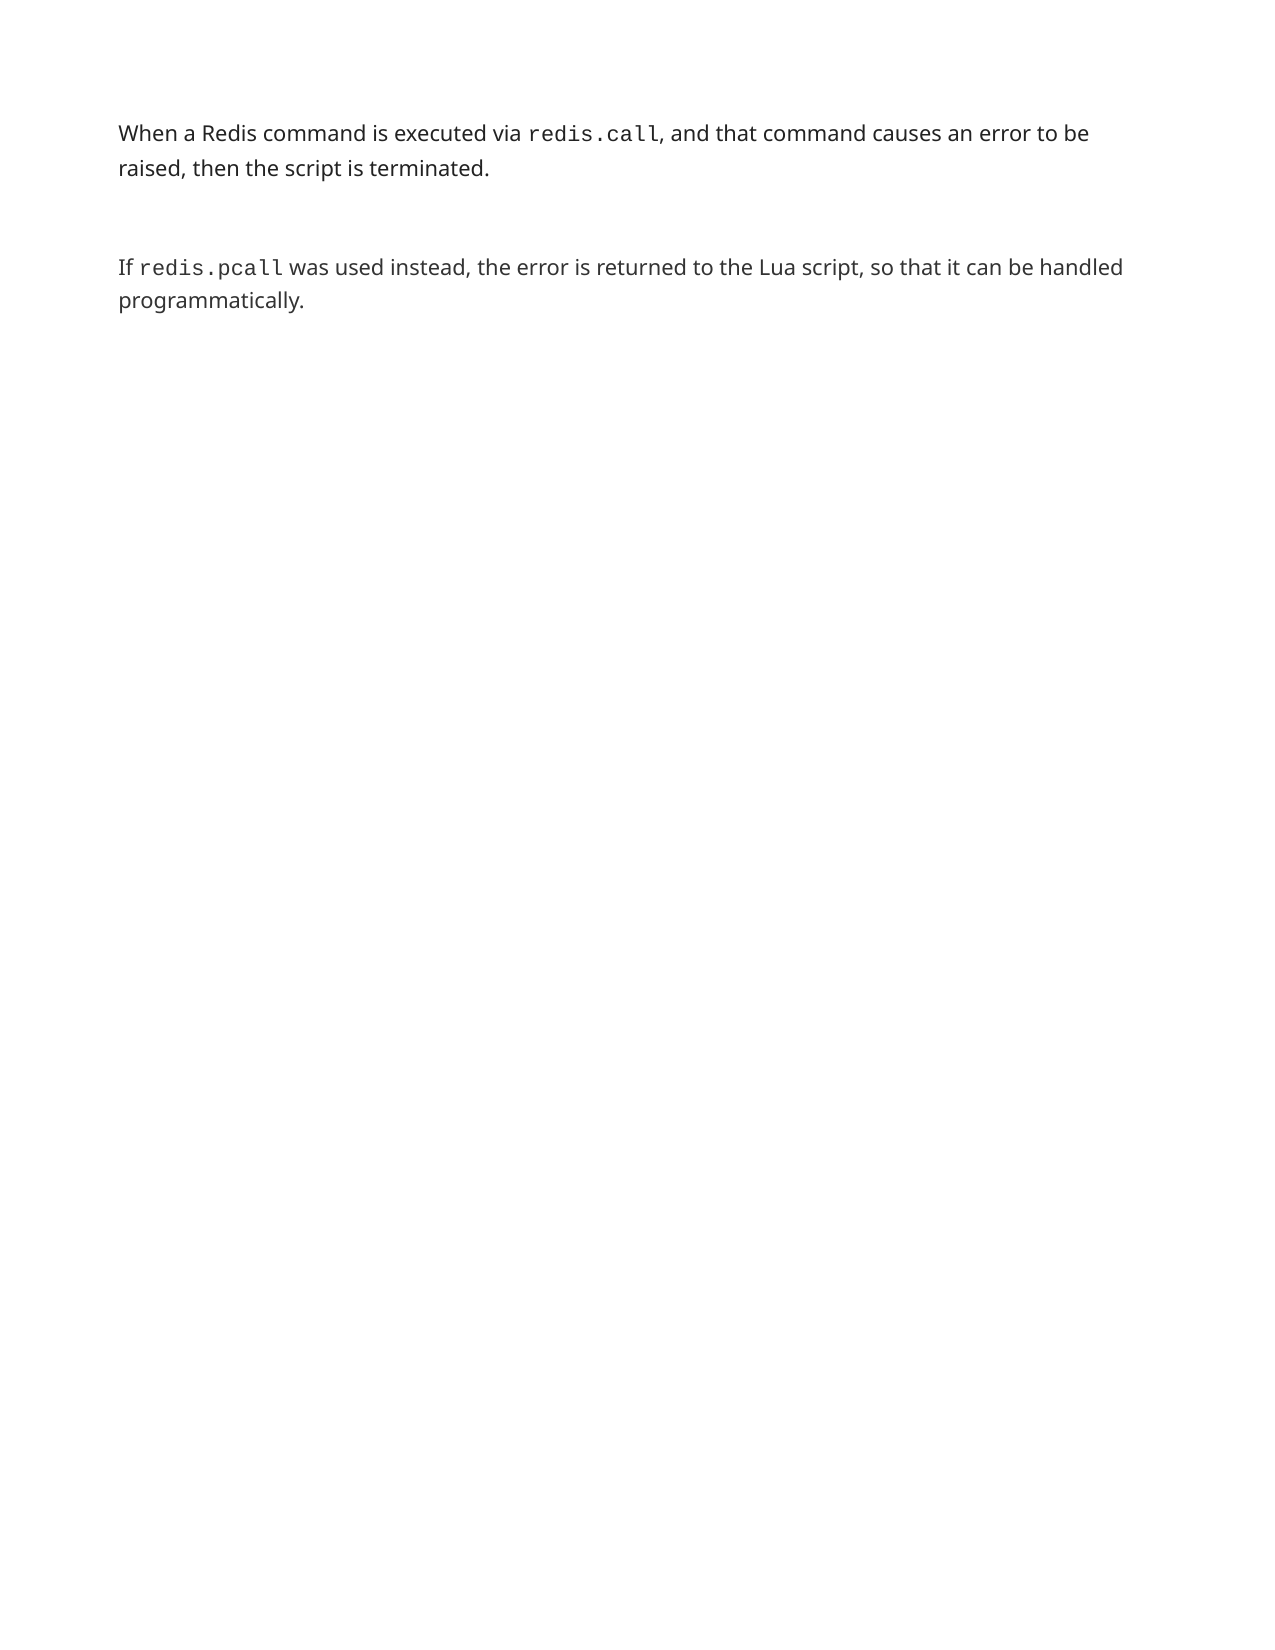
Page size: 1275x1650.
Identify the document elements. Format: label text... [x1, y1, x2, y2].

text If redis.pcall was used instead, the error is returned to the Lua script, so that it can be handled programmatically. [118, 249, 1157, 314]
text When a Redis command is executed via redis.call, and that command causes an error to be raised, then the script is terminated. [118, 118, 1157, 182]
